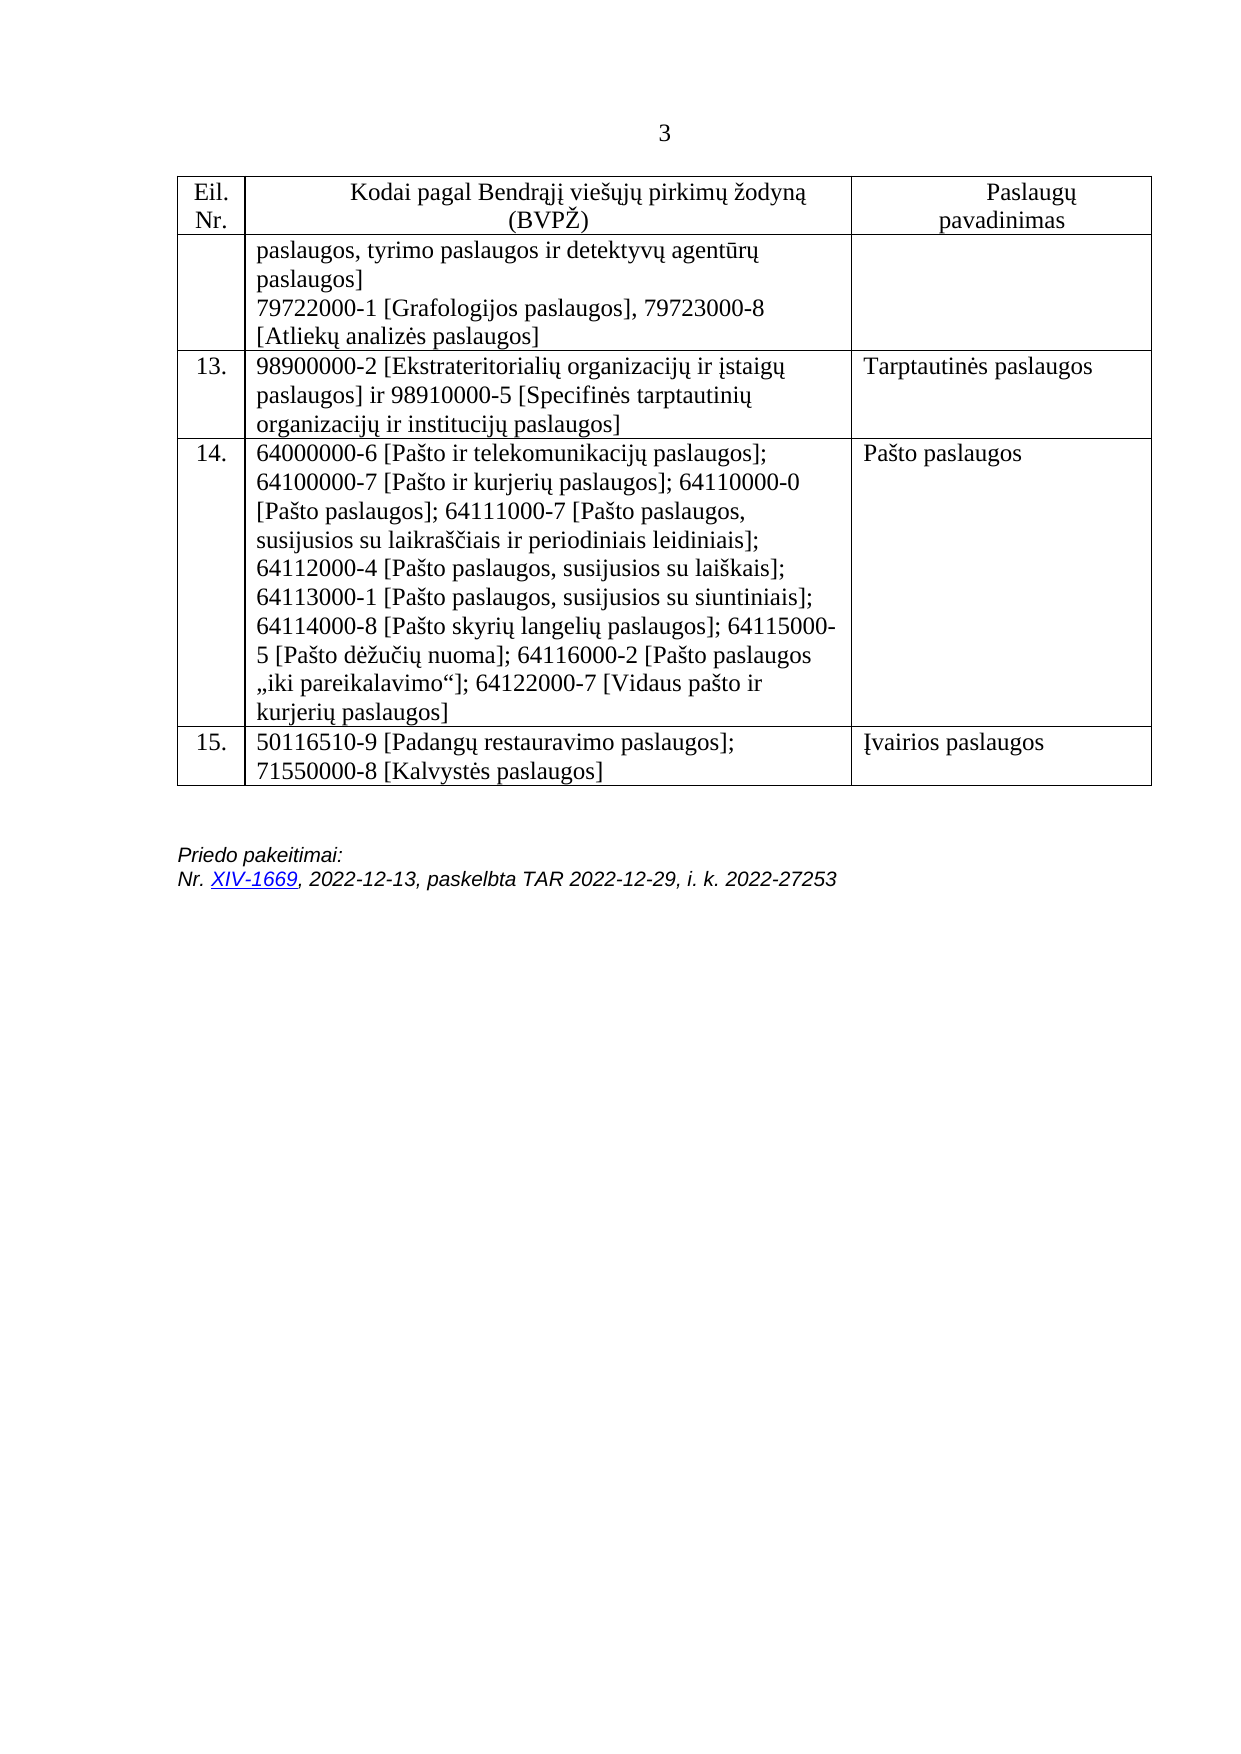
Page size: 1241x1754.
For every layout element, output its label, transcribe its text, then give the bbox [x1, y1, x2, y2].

table_cell paslaugos, tyrimo paslaugos ir detektyvų agentūrų paslaugos] 79722000-1 [Grafologijos paslaugos], 79723000-8 [Atliekų analizės paslaugos] [246, 235, 851, 350]
text Priedo pakeitimai: [177, 843, 1152, 867]
table_cell 98900000-2 [Ekstrateritorialių organizacijų ir įstaigų paslaugos] ir 98910000-5 [Specifinės tarptautinių organizacijų ir institucijų paslaugos] [246, 351, 851, 437]
table_cell Pašto paslaugos [852, 439, 1151, 726]
table_cell [852, 235, 1151, 350]
table_cell 64000000-6 [Pašto ir telekomunikacijų paslaugos]; 64100000-7 [Pašto ir kurjerių paslaugos]; 64110000-0 [Pašto paslaugos]; 64111000-7 [Pašto paslaugos, susijusios su laikraščiais ir periodiniais leidiniais]; 64112000-4 [Pašto paslaugos, susijusios su laiškais]; 64113000-1 [Pašto paslaugos, susijusios su siuntiniais]; 64114000-8 [Pašto skyrių langelių paslaugos]; 64115000-5 [Pašto dėžučių nuoma]; 64116000-2 [Pašto paslaugos „iki pareikalavimo“]; 64122000-7 [Vidaus pašto ir kurjerių paslaugos] [246, 439, 851, 726]
table_header Paslaugų pavadinimas [852, 177, 1151, 234]
text Nr. XIV-1669, 2022-12-13, paskelbta TAR 2022-12-29, i. k. 2022-27253 [177, 867, 1152, 891]
table_cell Įvairios paslaugos [852, 727, 1151, 784]
table_cell 14. [178, 439, 244, 726]
table_cell 15. [178, 727, 244, 784]
table_cell 50116510-9 [Padangų restauravimo paslaugos]; 71550000-8 [Kalvystės paslaugos] [246, 727, 851, 784]
table_header Kodai pagal Bendrąjį viešųjų pirkimų žodyną (BVPŽ) [246, 177, 851, 234]
table_cell [178, 235, 244, 350]
table_cell Tarptautinės paslaugos [852, 351, 1151, 437]
table_cell 13. [178, 351, 244, 437]
table_header Eil. Nr. [178, 177, 244, 234]
